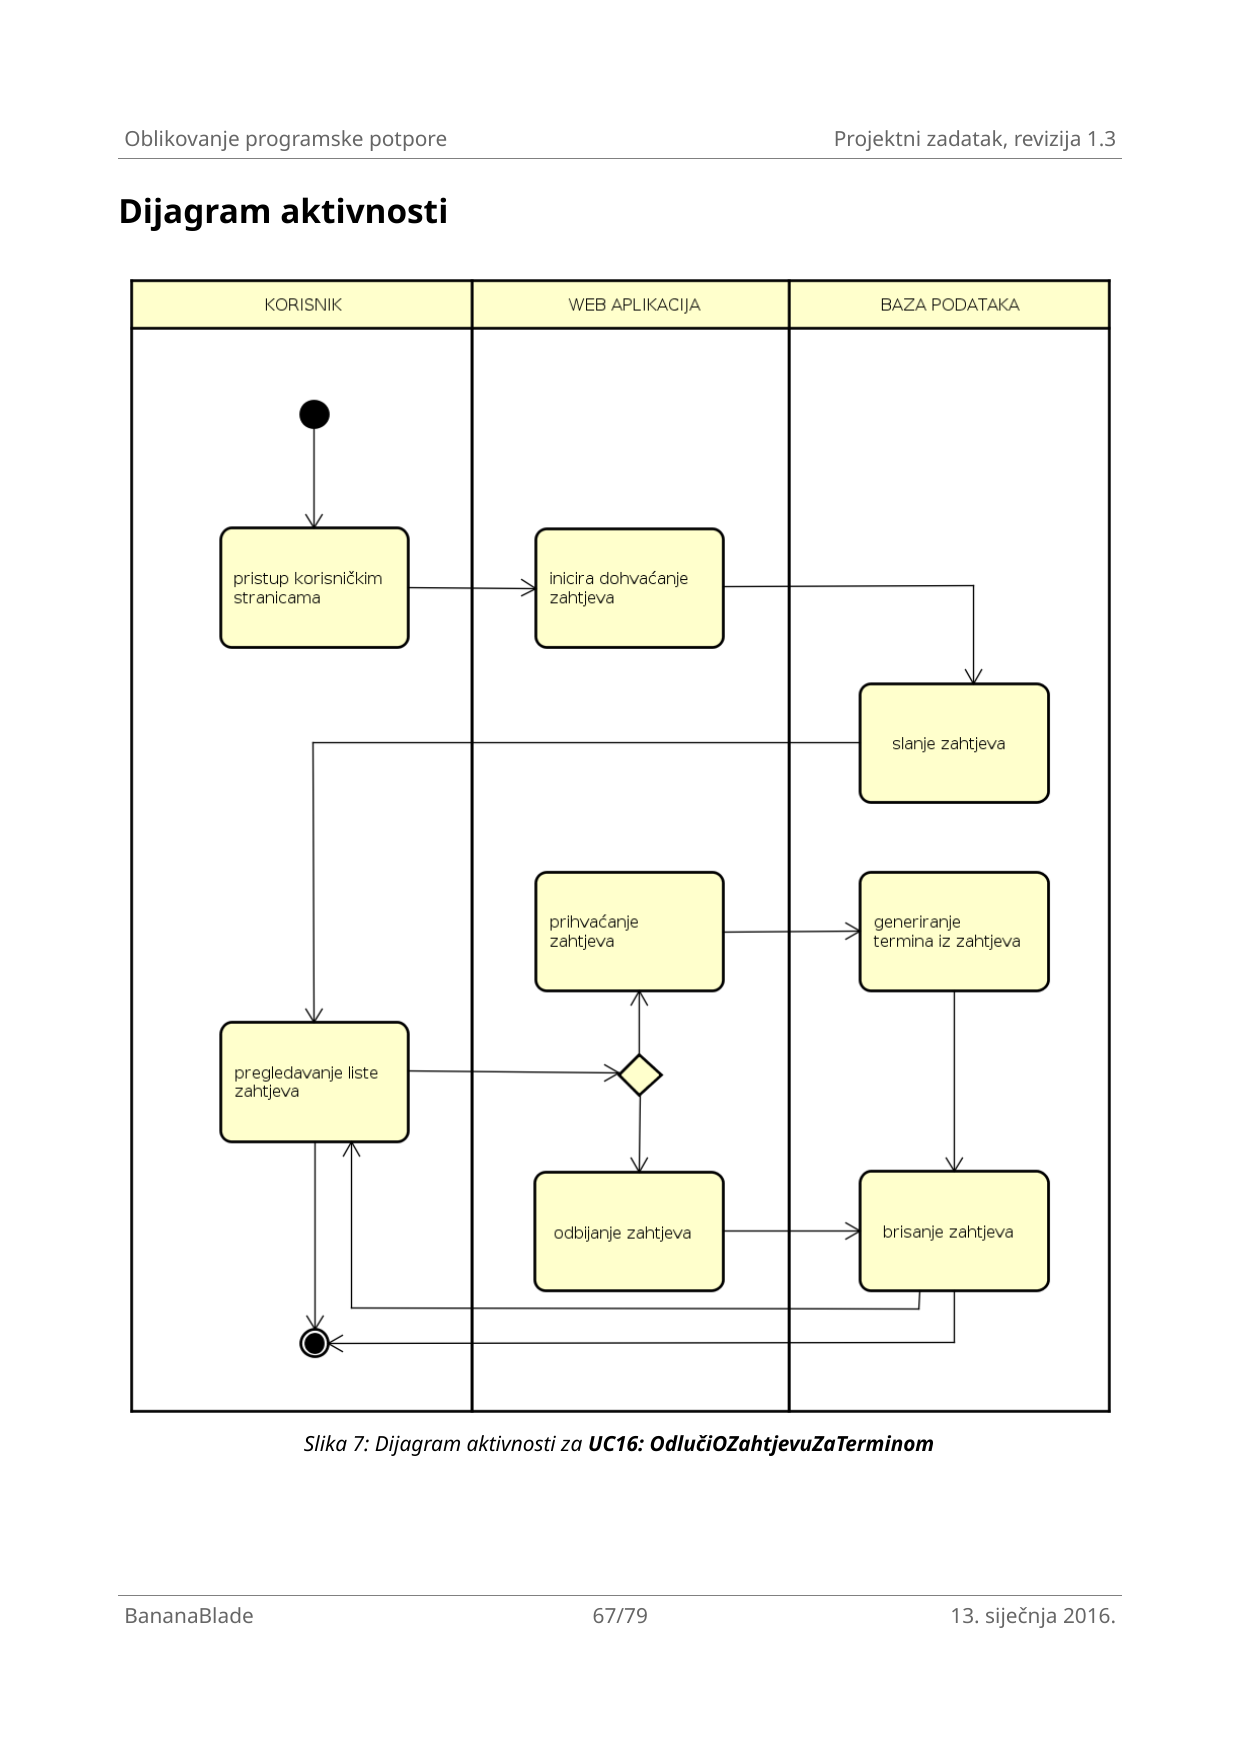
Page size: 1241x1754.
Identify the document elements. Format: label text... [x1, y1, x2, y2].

text Slika 7: Dijagram aktivnosti za UC16: OdlučiOZahtjevuZaTerminom [118, 1424, 1122, 1457]
picture [118, 267, 1123, 1424]
subtitle Dijagram aktivnosti [118, 188, 1122, 233]
